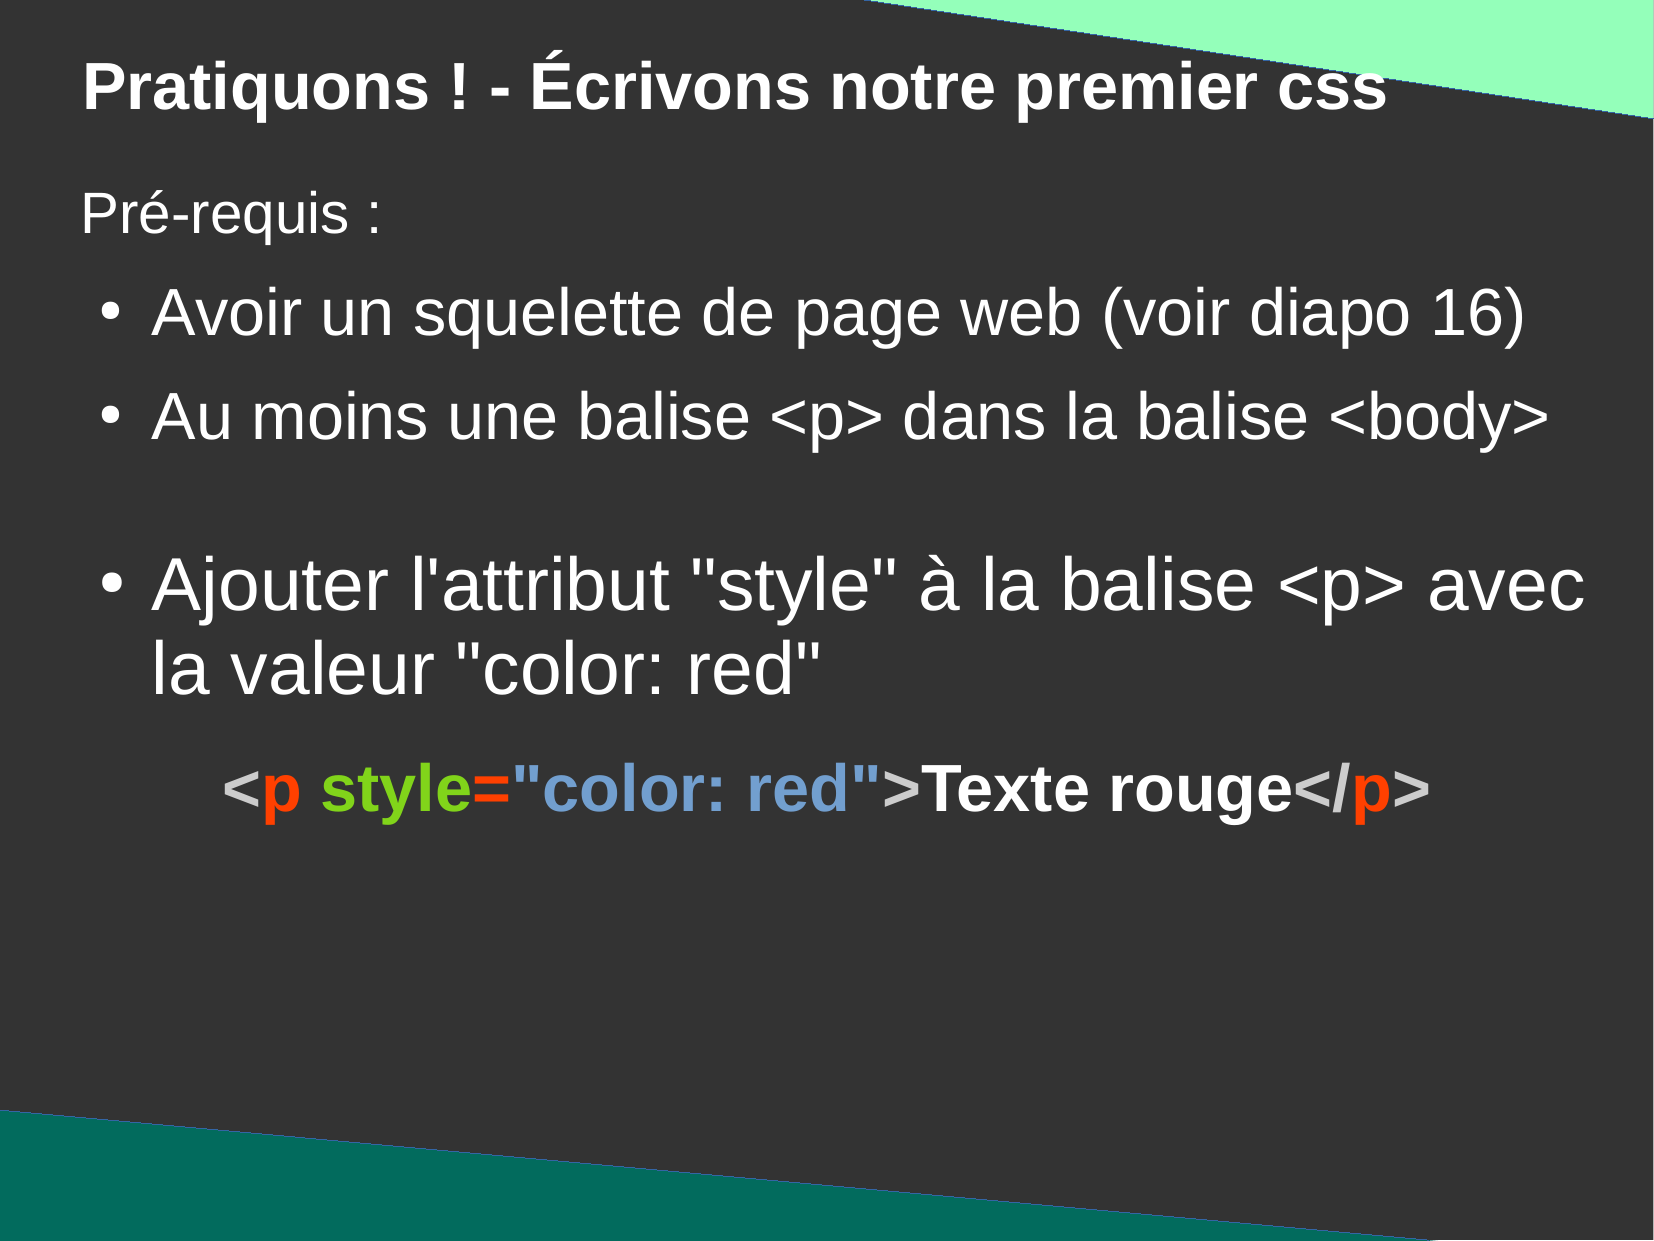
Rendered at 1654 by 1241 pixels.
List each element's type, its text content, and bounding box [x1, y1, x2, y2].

text_box <p style="color: red">Texte rouge</p> [189, 744, 1465, 952]
text_box [864, 0, 1654, 119]
list Ajouter l'attribut "style" à la balise <p> avec la valeur "color: red" [80, 542, 1605, 721]
list Pré-requis : Avoir un squelette de page web (voir diapo 16) Au moins une balise <p> dans la balise <body> [80, 180, 1620, 473]
title Pratiquons ! - Écrivons notre premier css [82, 49, 1571, 152]
